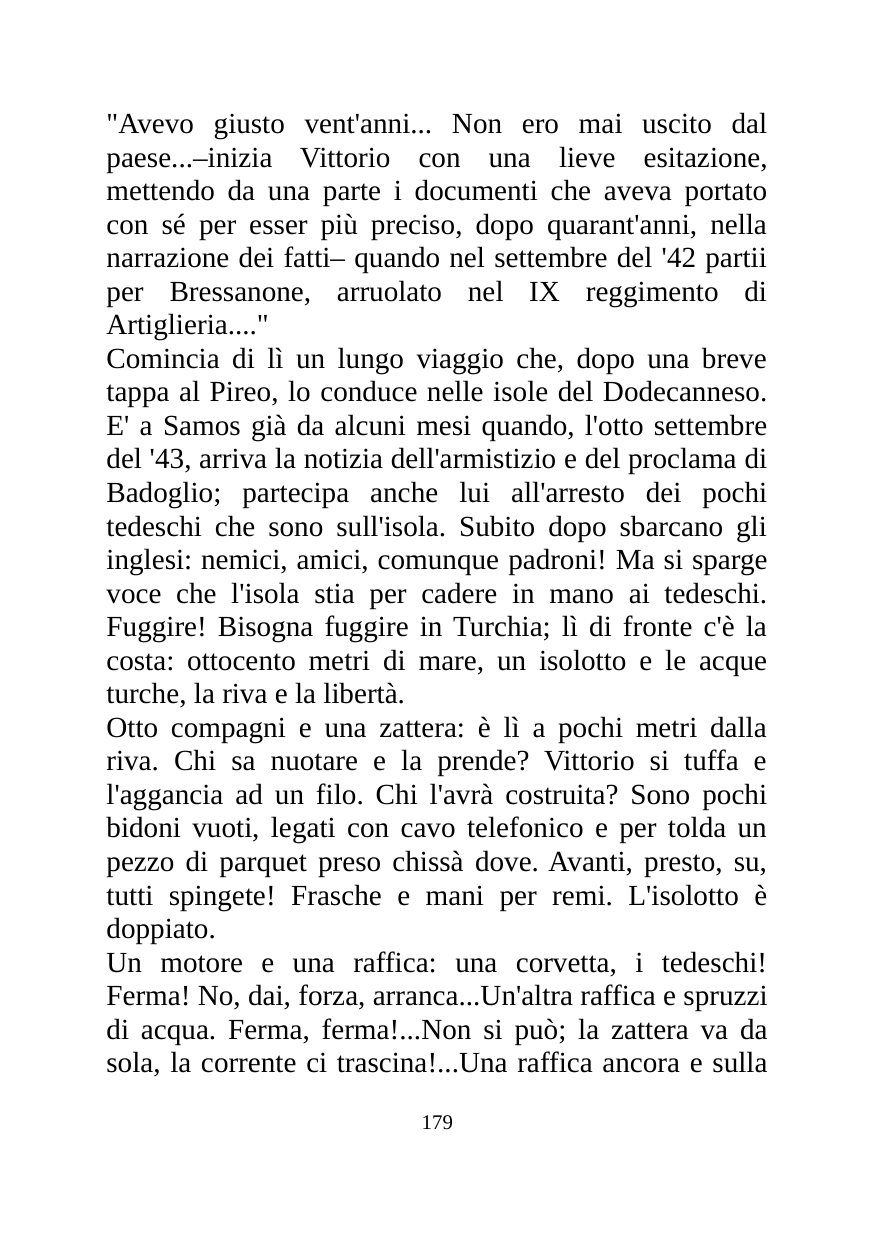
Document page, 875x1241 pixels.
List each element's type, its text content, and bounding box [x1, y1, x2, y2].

text "Avevo giusto vent'anni... Non ero mai uscito dal paese...–inizia Vittorio con una lieve esitazione, mettendo da una parte i documenti che aveva portato con sé per esser più preciso, dopo quarant'anni, nella narrazione dei fatti– quando nel settembre del '42 partii per Bressanone, arruolato nel IX reggimento di Artiglieria...." [106, 106, 768, 341]
text Comincia di lì un lungo viaggio che, dopo una breve tappa al Pireo, lo conduce nelle isole del Dodecanneso. E' a Samos già da alcuni mesi quando, l'otto settembre del '43, arriva la notizia dell'armistizio e del proclama di Badoglio; partecipa anche lui all'arresto dei pochi tedeschi che sono sull'isola. Subito dopo sbarcano gli inglesi: nemici, amici, comunque padroni! Ma si sparge voce che l'isola stia per cadere in mano ai tedeschi. Fuggire! Bisogna fuggire in Turchia; lì di fronte c'è la costa: ottocento metri di mare, un isolotto e le acque turche, la riva e la libertà. [106, 341, 768, 710]
text Un motore e una raffica: una corvetta, i tedeschi! Ferma! No, dai, forza, arranca...Un'altra raffica e spruzzi di acqua. Ferma, ferma!...Non si può; la zattera va da sola, la corrente ci trascina!...Una raffica ancora e sulla [106, 945, 768, 1079]
text Otto compagni e una zattera: è lì a pochi metri dalla riva. Chi sa nuotare e la prende? Vittorio si tuffa e l'aggancia ad un filo. Chi l'avrà costruita? Sono pochi bidoni vuoti, legati con cavo telefonico e per tolda un pezzo di parquet preso chissà dove. Avanti, presto, su, tutti spingete! Frasche e mani per remi. L'isolotto è doppiato. [106, 710, 768, 945]
